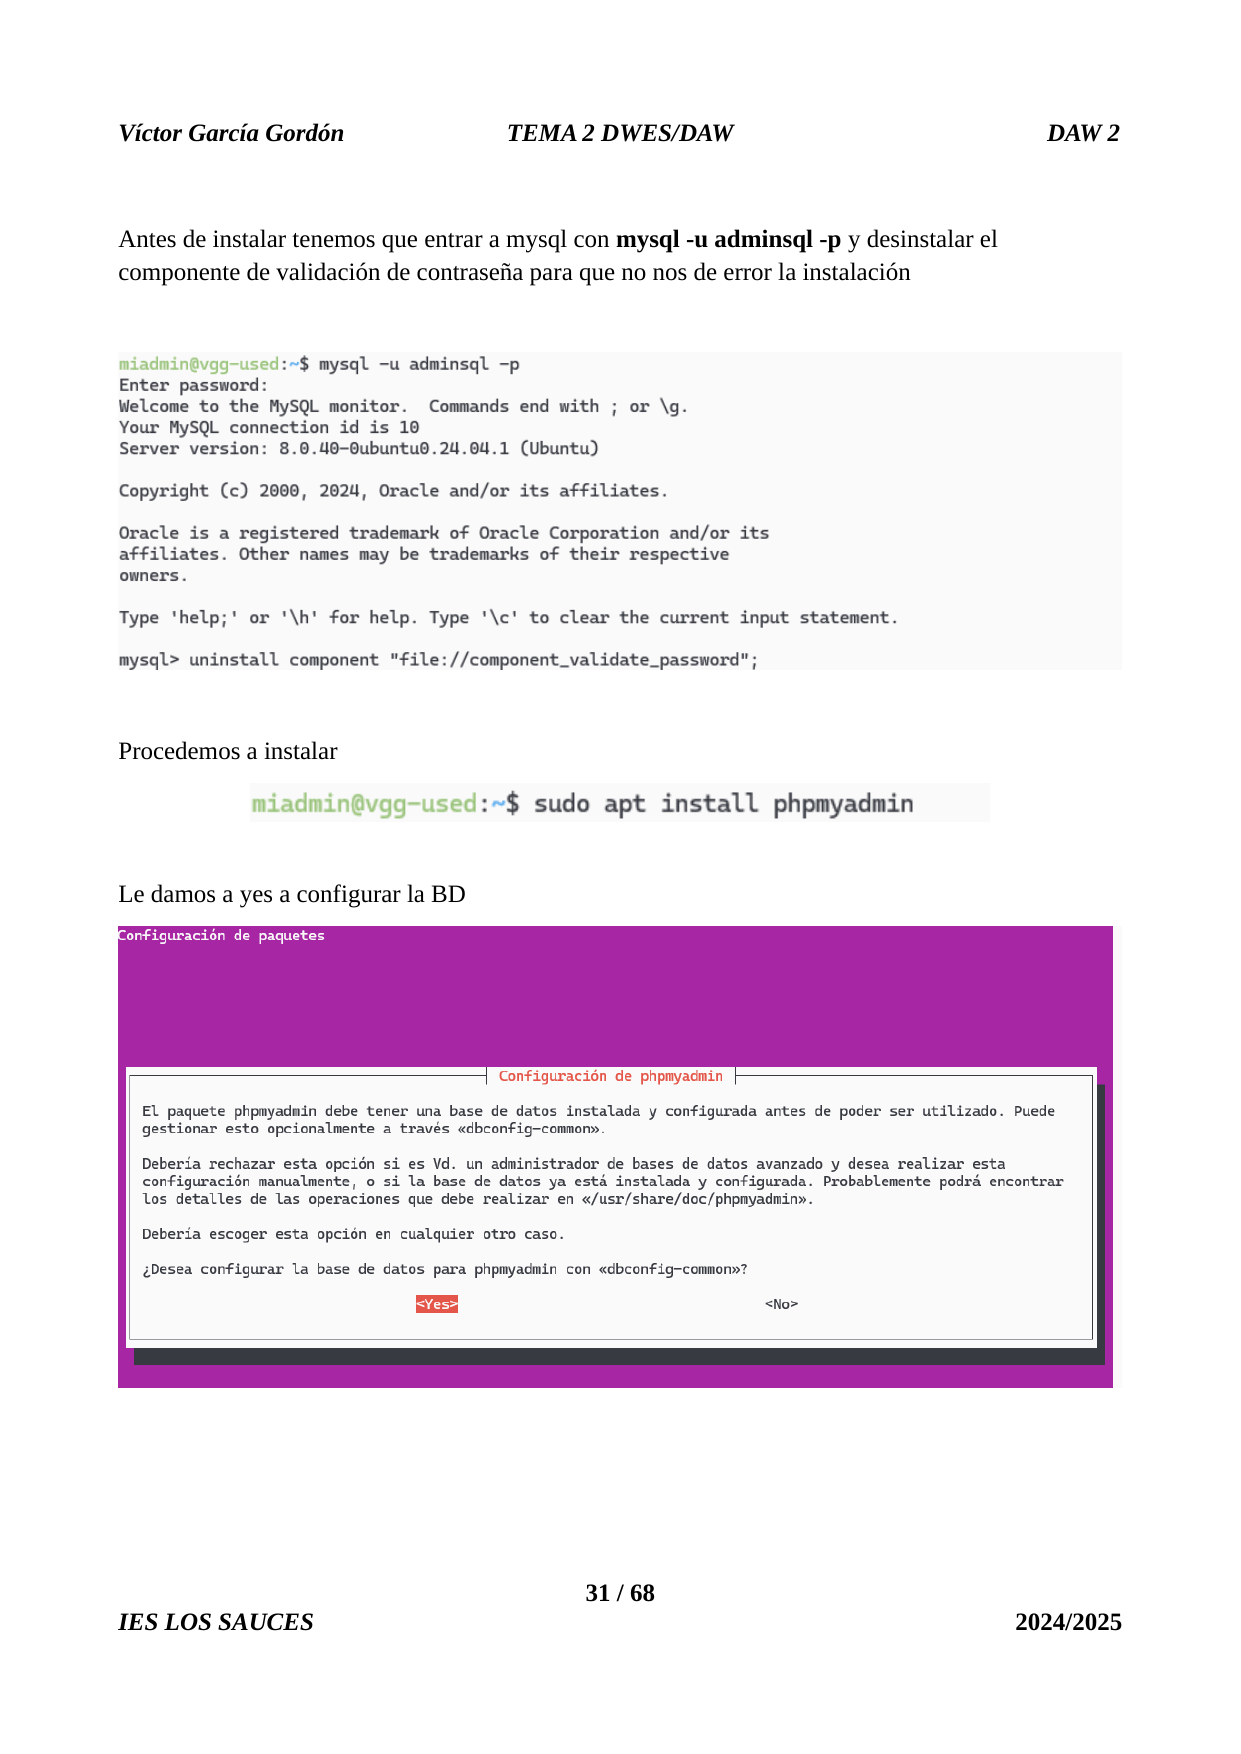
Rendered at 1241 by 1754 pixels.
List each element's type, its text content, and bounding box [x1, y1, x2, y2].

text Procedemos a instalar [118, 736, 1122, 765]
text Antes de instalar tenemos que entrar a mysql con mysql -u adminsql -p y desinstalar el componente de validación de contraseña para que no nos de error la instalación [118, 224, 1122, 286]
picture [118, 352, 1123, 670]
picture [249, 783, 991, 822]
text Le damos a yes a configurar la BD [118, 879, 1122, 908]
picture [118, 926, 1123, 1388]
